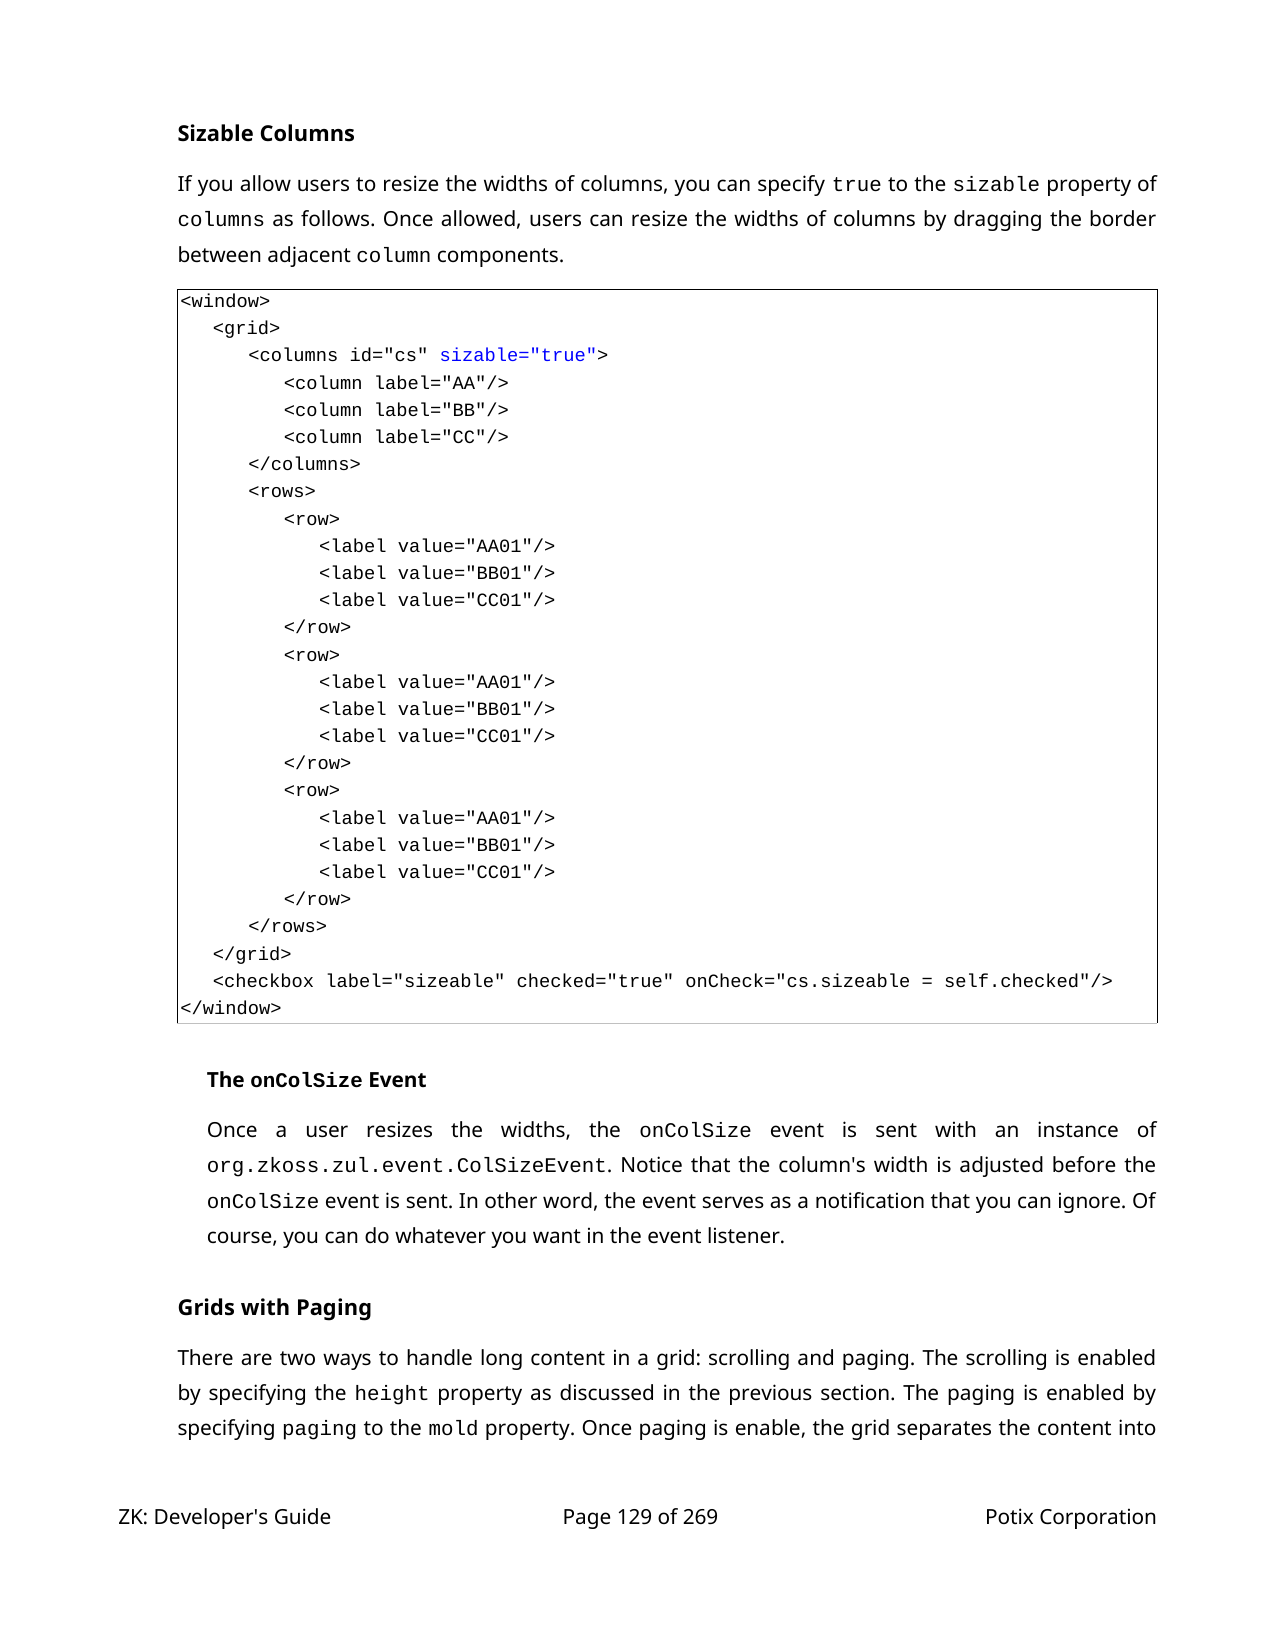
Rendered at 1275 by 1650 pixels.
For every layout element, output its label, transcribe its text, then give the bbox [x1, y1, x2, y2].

text <label value="BB01"/> [178, 561, 1157, 585]
text If you allow users to resize the widths of columns, you can specify true to the sizable property of columns as follows. Once allowed, users can resize the widths of columns by dragging the border between adjacent column components. [177, 169, 1157, 268]
text <column label="CC"/> [178, 425, 1157, 449]
text </rows> [178, 914, 1157, 938]
text <label value="CC01"/> [178, 860, 1157, 884]
text <rows> [178, 479, 1157, 503]
text <label value="BB01"/> [178, 697, 1157, 721]
text <column label="BB"/> [178, 398, 1157, 422]
text <row> [178, 506, 1157, 531]
text </row> [178, 887, 1157, 911]
text <label value="CC01"/> [178, 588, 1157, 612]
text </grid> [178, 941, 1157, 966]
text <label value="BB01"/> [178, 833, 1157, 857]
text </row> [178, 615, 1157, 639]
text <row> [178, 778, 1157, 803]
subtitle Grids with Paging [177, 1292, 1157, 1322]
text Once a user resizes the widths, the onColSize event is sent with an instance of org.zkoss.zul.event.ColSizeEvent. Notice that the column's width is adjusted before the onColSize event is sent. In other word, the event serves as a notification that you can ignore. Of course, you can do whatever you want in the event listener. [207, 1115, 1157, 1249]
text <label value="AA01"/> [178, 806, 1157, 830]
text <label value="AA01"/> [178, 534, 1157, 558]
text <checkbox label="sizeable" checked="true" onCheck="cs.sizeable = self.checked"/> [178, 969, 1157, 993]
text <window> [178, 290, 1157, 313]
text <grid> [178, 316, 1157, 340]
text </columns> [178, 452, 1157, 476]
text <column label="AA"/> [178, 371, 1157, 395]
text </window> [178, 996, 1157, 1023]
subtitle Sizable Columns [177, 118, 1157, 148]
subtitle The onColSize Event [207, 1066, 1157, 1094]
text <columns id="cs" sizable="true"> [178, 343, 1157, 368]
text <label value="CC01"/> [178, 724, 1157, 748]
text <label value="AA01"/> [178, 669, 1157, 694]
text </row> [178, 751, 1157, 775]
text There are two ways to handle long content in a grid: scrolling and paging. The scrolling is enabled by specifying the height property as discussed in the previous section. The paging is enabled by specifying paging to the mold property. Once paging is enable, the grid separates the content into [177, 1343, 1157, 1442]
text <row> [178, 642, 1157, 667]
